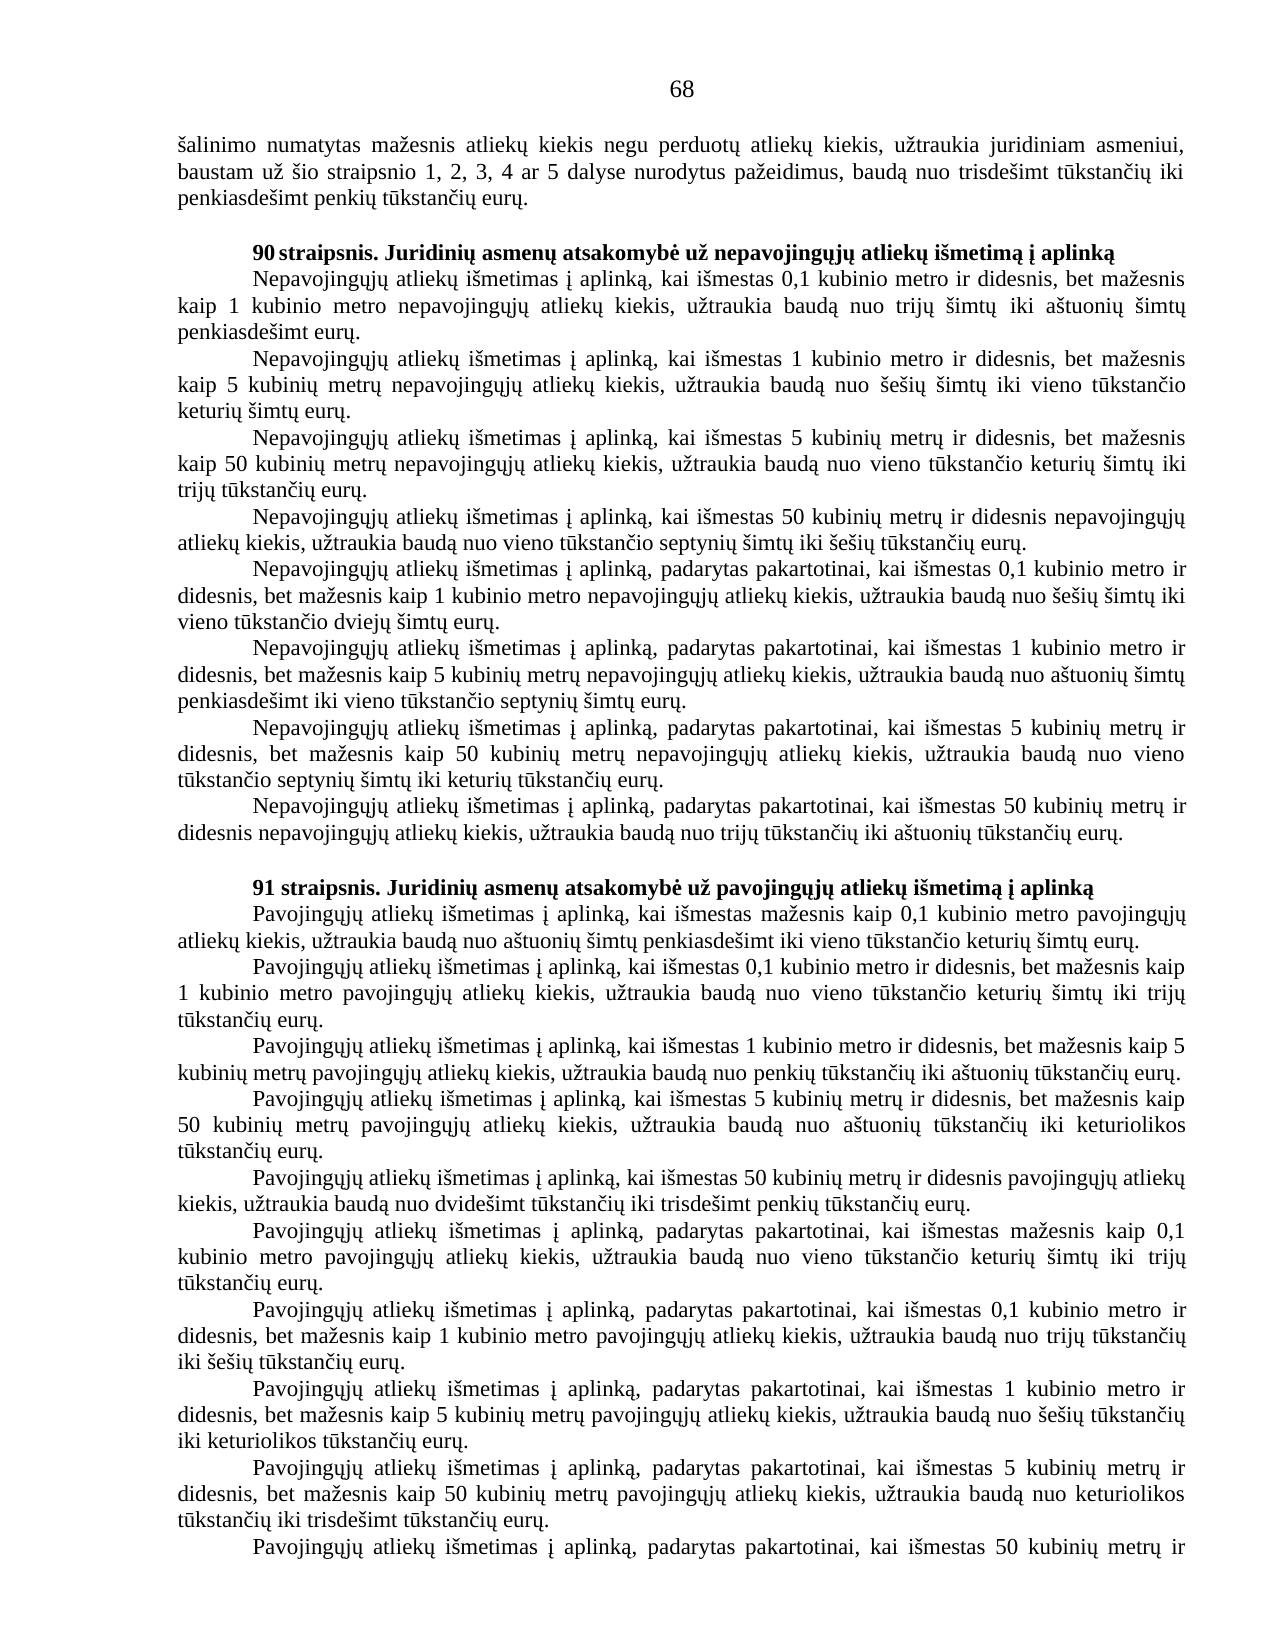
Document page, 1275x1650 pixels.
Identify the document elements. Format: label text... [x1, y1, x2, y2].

text Pavojingųjų atliekų išmetimas į aplinką, padarytas pakartotinai, kai išmestas 1 kubinio metro ir didesnis, bet mažesnis kaip 5 kubinių metrų pavojingųjų atliekų kiekis, užtraukia baudą nuo šešių tūkstančių iki keturiolikos tūkstančių eurų. [177, 1375, 1186, 1454]
text Nepavojingųjų atliekų išmetimas į aplinką, padarytas pakartotinai, kai išmestas 0,1 kubinio metro ir didesnis, bet mažesnis kaip 1 kubinio metro nepavojingųjų atliekų kiekis, užtraukia baudą nuo šešių šimtų iki vieno tūkstančio dviejų šimtų eurų. [177, 555, 1186, 634]
text Nepavojingųjų atliekų išmetimas į aplinką, padarytas pakartotinai, kai išmestas 1 kubinio metro ir didesnis, bet mažesnis kaip 5 kubinių metrų nepavojingųjų atliekų kiekis, užtraukia baudą nuo aštuonių šimtų penkiasdešimt iki vieno tūkstančio septynių šimtų eurų. [177, 634, 1186, 713]
text Pavojingųjų atliekų išmetimas į aplinką, padarytas pakartotinai, kai išmestas 5 kubinių metrų ir didesnis, bet mažesnis kaip 50 kubinių metrų pavojingųjų atliekų kiekis, užtraukia baudą nuo keturiolikos tūkstančių iki trisdešimt tūkstančių eurų. [177, 1454, 1186, 1533]
text šalinimo numatytas mažesnis atliekų kiekis negu perduotų atliekų kiekis, užtraukia juridiniam asmeniui, baustam už šio straipsnio 1, 2, 3, 4 ar 5 dalyse nurodytus pažeidimus, baudą nuo trisdešimt tūkstančių iki penkiasdešimt penkių tūkstančių eurų. [177, 131, 1186, 210]
text Pavojingųjų atliekų išmetimas į aplinką, kai išmestas 0,1 kubinio metro ir didesnis, bet mažesnis kaip 1 kubinio metro pavojingųjų atliekų kiekis, užtraukia baudą nuo vieno tūkstančio keturių šimtų iki trijų tūkstančių eurų. [177, 953, 1186, 1032]
text Pavojingųjų atliekų išmetimas į aplinką, kai išmestas mažesnis kaip 0,1 kubinio metro pavojingųjų atliekų kiekis, užtraukia baudą nuo aštuonių šimtų penkiasdešimt iki vieno tūkstančio keturių šimtų eurų. [177, 900, 1186, 953]
text Pavojingųjų atliekų išmetimas į aplinką, padarytas pakartotinai, kai išmestas 0,1 kubinio metro ir didesnis, bet mažesnis kaip 1 kubinio metro pavojingųjų atliekų kiekis, užtraukia baudą nuo trijų tūkstančių iki šešių tūkstančių eurų. [177, 1296, 1186, 1375]
text Pavojingųjų atliekų išmetimas į aplinką, kai išmestas 5 kubinių metrų ir didesnis, bet mažesnis kaip 50 kubinių metrų pavojingųjų atliekų kiekis, užtraukia baudą nuo aštuonių tūkstančių iki keturiolikos tūkstančių eurų. [177, 1085, 1186, 1164]
text Nepavojingųjų atliekų išmetimas į aplinką, kai išmestas 1 kubinio metro ir didesnis, bet mažesnis kaip 5 kubinių metrų nepavojingųjų atliekų kiekis, užtraukia baudą nuo šešių šimtų iki vieno tūkstančio keturių šimtų eurų. [177, 344, 1186, 424]
text Nepavojingųjų atliekų išmetimas į aplinką, kai išmestas 0,1 kubinio metro ir didesnis, bet mažesnis kaip 1 kubinio metro nepavojingųjų atliekų kiekis, užtraukia baudą nuo trijų šimtų iki aštuonių šimtų penkiasdešimt eurų. [177, 266, 1186, 344]
text Nepavojingųjų atliekų išmetimas į aplinką, kai išmestas 50 kubinių metrų ir didesnis nepavojingųjų atliekų kiekis, užtraukia baudą nuo vieno tūkstančio septynių šimtų iki šešių tūkstančių eurų. [177, 503, 1186, 555]
text Nepavojingųjų atliekų išmetimas į aplinką, kai išmestas 5 kubinių metrų ir didesnis, bet mažesnis kaip 50 kubinių metrų nepavojingųjų atliekų kiekis, užtraukia baudą nuo vieno tūkstančio keturių šimtų iki trijų tūkstančių eurų. [177, 424, 1186, 503]
text Pavojingųjų atliekų išmetimas į aplinką, padarytas pakartotinai, kai išmestas 50 kubinių metrų ir [177, 1533, 1186, 1559]
text Pavojingųjų atliekų išmetimas į aplinką, kai išmestas 50 kubinių metrų ir didesnis pavojingųjų atliekų kiekis, užtraukia baudą nuo dvidešimt tūkstančių iki trisdešimt penkių tūkstančių eurų. [177, 1164, 1186, 1217]
text Nepavojingųjų atliekų išmetimas į aplinką, padarytas pakartotinai, kai išmestas 5 kubinių metrų ir didesnis, bet mažesnis kaip 50 kubinių metrų nepavojingųjų atliekų kiekis, užtraukia baudą nuo vieno tūkstančio septynių šimtų iki keturių tūkstančių eurų. [177, 713, 1186, 793]
text Nepavojingųjų atliekų išmetimas į aplinką, padarytas pakartotinai, kai išmestas 50 kubinių metrų ir didesnis nepavojingųjų atliekų kiekis, užtraukia baudą nuo trijų tūkstančių iki aštuonių tūkstančių eurų. [177, 793, 1186, 845]
text Pavojingųjų atliekų išmetimas į aplinką, padarytas pakartotinai, kai išmestas mažesnis kaip 0,1 kubinio metro pavojingųjų atliekų kiekis, užtraukia baudą nuo vieno tūkstančio keturių šimtų iki trijų tūkstančių eurų. [177, 1217, 1186, 1296]
text 91 straipsnis. Juridinių asmenų atsakomybė už pavojingųjų atliekų išmetimą į aplinką [252, 874, 1186, 900]
text Pavojingųjų atliekų išmetimas į aplinką, kai išmestas 1 kubinio metro ir didesnis, bet mažesnis kaip 5 kubinių metrų pavojingųjų atliekų kiekis, užtraukia baudą nuo penkių tūkstančių iki aštuonių tūkstančių eurų. [177, 1032, 1186, 1085]
text 90 straipsnis. Juridinių asmenų atsakomybė už nepavojingųjų atliekų išmetimą į aplinką [252, 239, 1186, 266]
